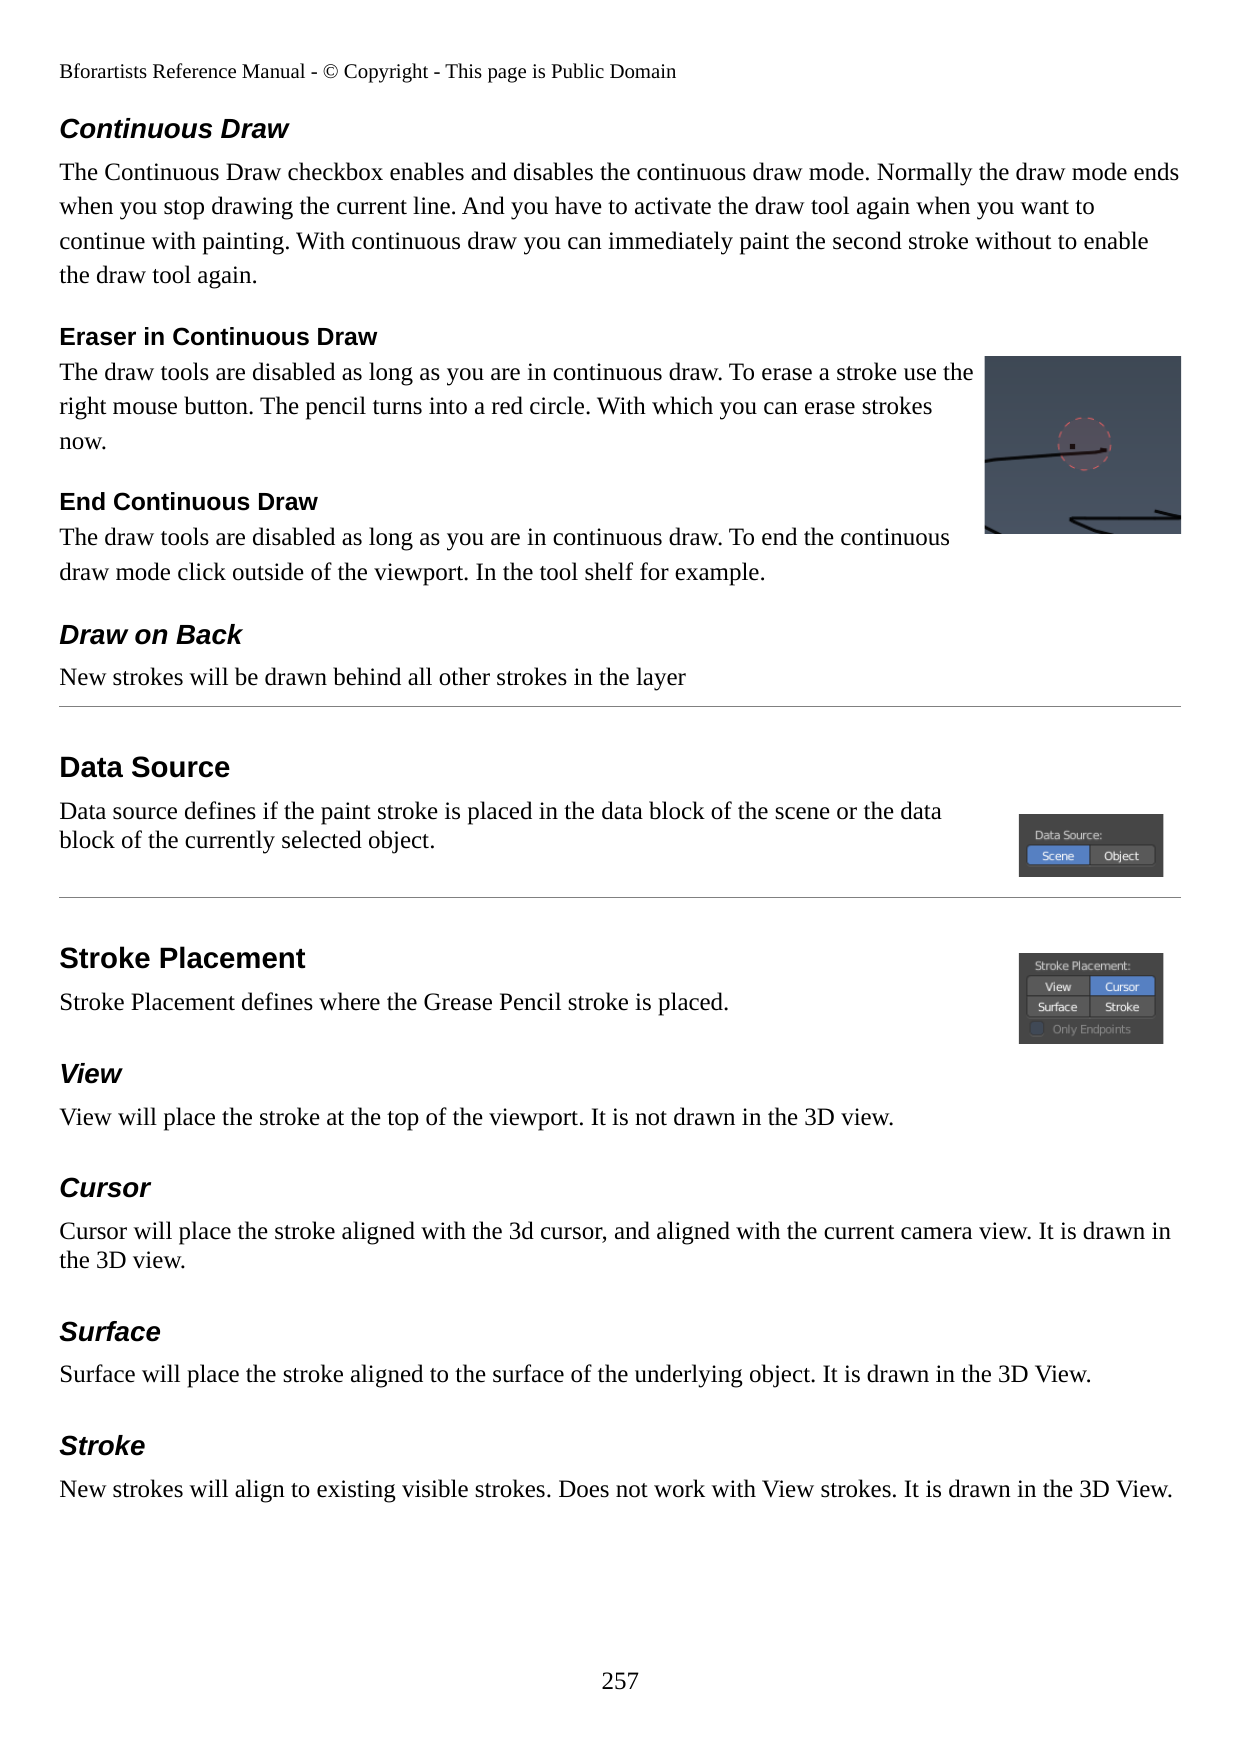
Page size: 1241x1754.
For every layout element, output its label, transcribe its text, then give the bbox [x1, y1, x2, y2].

text Stroke Placement defines where the Grease Pencil stroke is placed. [59, 987, 1018, 1016]
text Data source defines if the paint stroke is placed in the data block of the scene or the data block of the currently selected object. [59, 796, 1181, 854]
text View will place the stroke at the top of the viewport. It is not drawn in the 3D view. [59, 1102, 1181, 1131]
subtitle Draw on Back [59, 618, 1181, 650]
subtitle Cursor [59, 1172, 1181, 1204]
text The draw tools are disabled as long as you are in continuous draw. To end the continuous draw mode click outside of the viewport. In the tool shelf for example. [59, 522, 1181, 585]
subtitle Data Source [59, 750, 1181, 784]
text Surface will place the stroke aligned to the surface of the underlying object. It is drawn in the 3D View. [59, 1359, 1181, 1388]
subtitle Eraser in Continuous Draw [59, 322, 1181, 351]
subtitle End Continuous Draw [59, 487, 984, 516]
picture [1018, 814, 1164, 877]
text New strokes will be drawn behind all other strokes in the layer [59, 662, 1181, 691]
text Cursor will place the stroke aligned with the 3d cursor, and aligned with the current camera view. It is drawn in the 3D view. [59, 1216, 1181, 1274]
text The Continuous Draw checkbox enables and disables the continuous draw mode. Normally the draw mode ends when you stop drawing the current line. And you have to activate the draw tool again when you want to continue with painting. With continuous draw you can immediately paint the second stroke without to enable the draw tool again. [59, 157, 1181, 289]
subtitle View [59, 1057, 1181, 1089]
picture [1018, 953, 1164, 1044]
picture [984, 356, 1182, 534]
subtitle Surface [59, 1315, 1181, 1347]
text The draw tools are disabled as long as you are in continuous draw. To erase a stroke use the right mouse button. The pencil turns into a red circle. With which you can erase strokes now. [59, 357, 984, 454]
subtitle Stroke [59, 1429, 1181, 1461]
subtitle Stroke Placement [59, 941, 1181, 975]
text New strokes will align to existing visible strokes. Does not work with View strokes. It is drawn in the 3D View. [59, 1474, 1181, 1502]
subtitle Continuous Draw [59, 113, 1181, 144]
